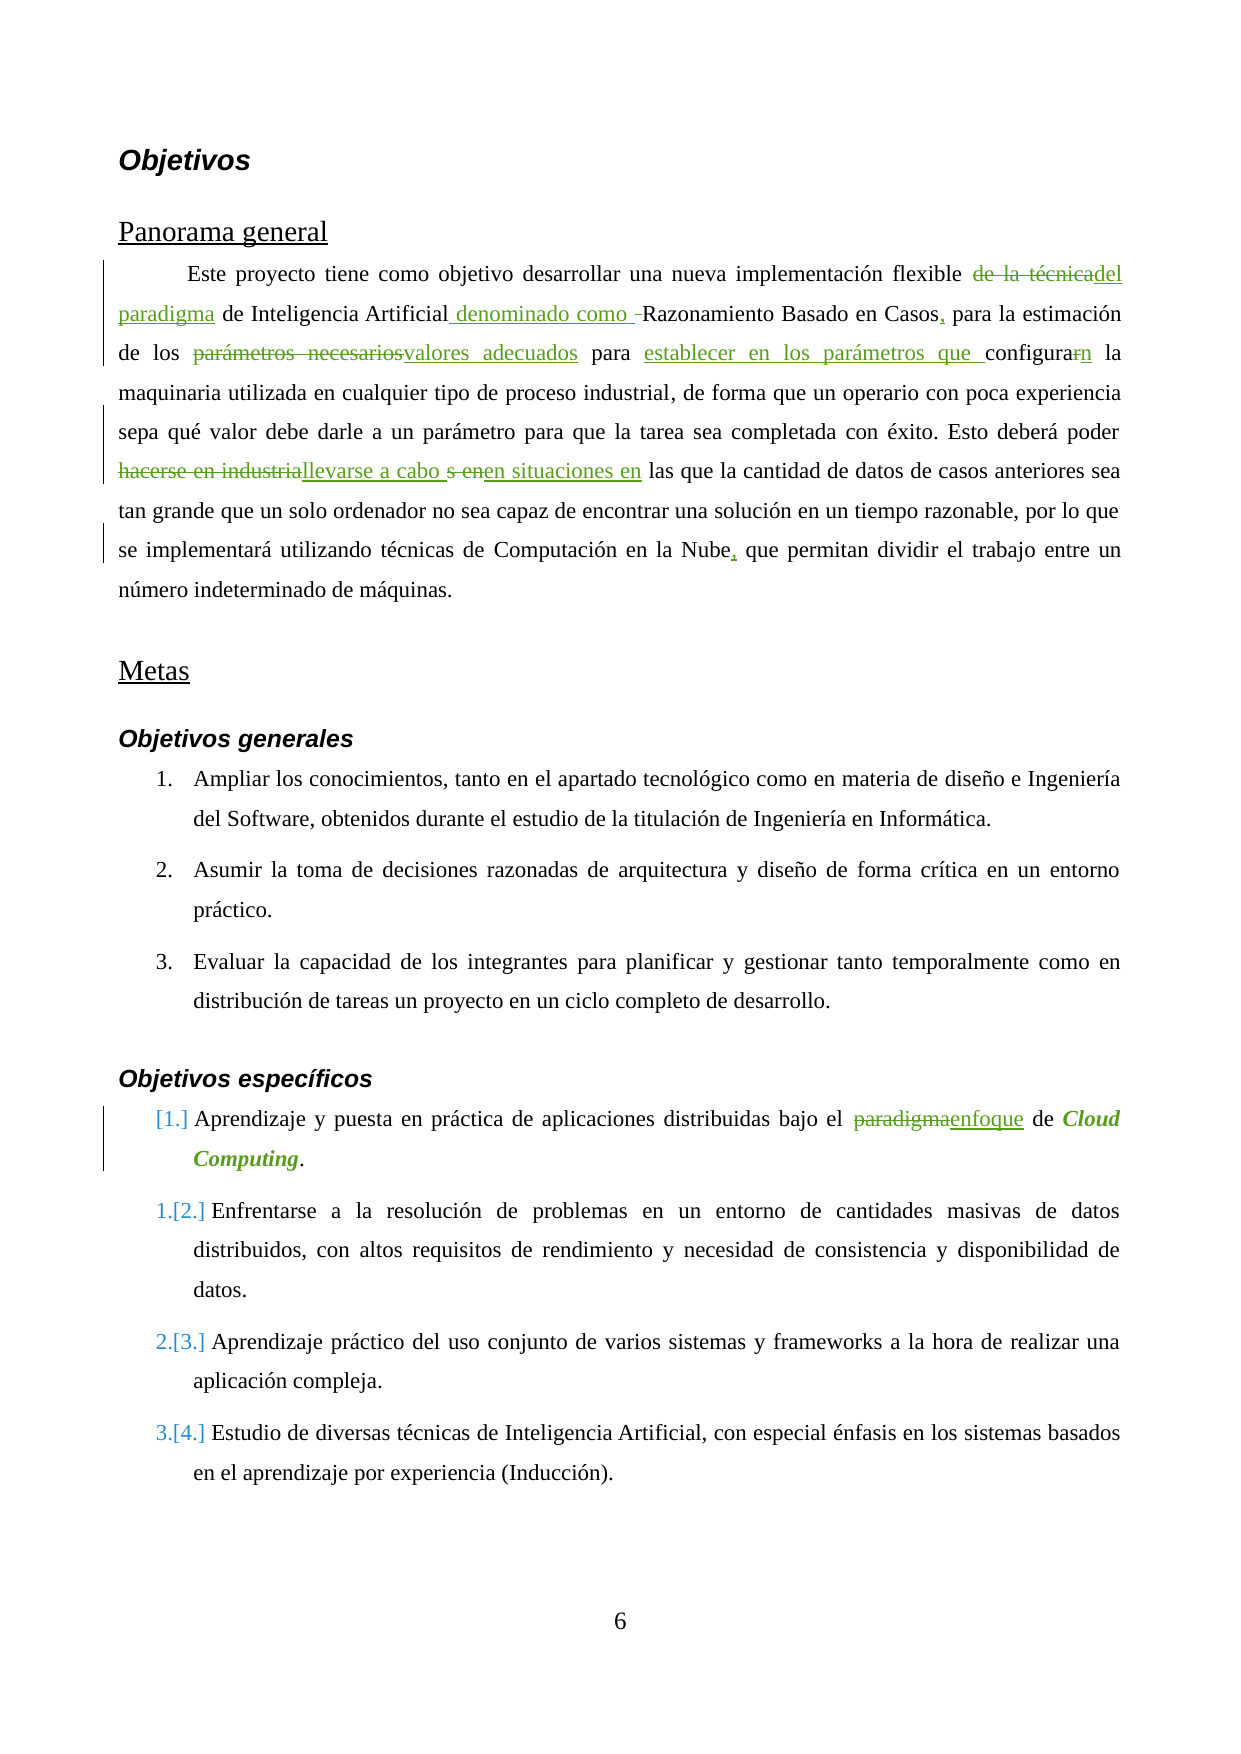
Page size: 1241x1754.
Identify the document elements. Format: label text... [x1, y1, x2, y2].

subtitle Metas [118, 653, 1122, 687]
list Evaluar la capacidad de los integrantes para planificar y gestionar tanto temporalmente como en distribución de tareas un proyecto en un ciclo completo de desarrollo. [156, 948, 1122, 1014]
text Este proyecto tiene como objetivo desarrollar una nueva implementación flexible del paradigma de Inteligencia Artificial denominado como Razonamiento Basado en Casos, para la estimación de los valores adecuados para establecer en los parámetros que configuran la maquinaria utilizada en cualquier tipo de proceso industrial, de forma que un operario con poca experiencia sepa qué valor debe darle a un parámetro para que la tarea sea completada con éxito. Esto deberá poder llevarse a cabo en situaciones en las que la cantidad de datos de casos anteriores sea tan grande que un solo ordenador no sea capaz de encontrar una solución en un tiempo razonable, por lo que se implementará utilizando técnicas de Computación en la Nube, que permitan dividir el trabajo entre un número indeterminado de máquinas. [118, 260, 1122, 602]
list Estudio de diversas técnicas de Inteligencia Artificial, con especial énfasis en los sistemas basados en el aprendizaje por experiencia (Inducción). [156, 1419, 1122, 1485]
list Ampliar los conocimientos, tanto en el apartado tecnológico como en materia de diseño e Ingeniería del Software, obtenidos durante el estudio de la titulación de Ingeniería en Informática. [156, 765, 1122, 831]
subtitle Objetivos generales [118, 724, 1122, 753]
subtitle Objetivos [118, 143, 1122, 177]
list Aprendizaje práctico del uso conjunto de varios sistemas y frameworks a la hora de realizar una aplicación compleja. [156, 1328, 1122, 1394]
subtitle Panorama general [118, 214, 1122, 248]
list Aprendizaje y puesta en práctica de aplicaciones distribuidas bajo el enfoque de Cloud Computing. [156, 1106, 1122, 1171]
list Enfrentarse a la resolución de problemas en un entorno de cantidades masivas de datos distribuidos, con altos requisitos de rendimiento y necesidad de consistencia y disponibilidad de datos. [156, 1197, 1122, 1302]
subtitle Objetivos específicos [118, 1064, 1122, 1093]
list Asumir la toma de decisiones razonadas de arquitectura y diseño de forma crítica en un entorno práctico. [156, 857, 1122, 922]
